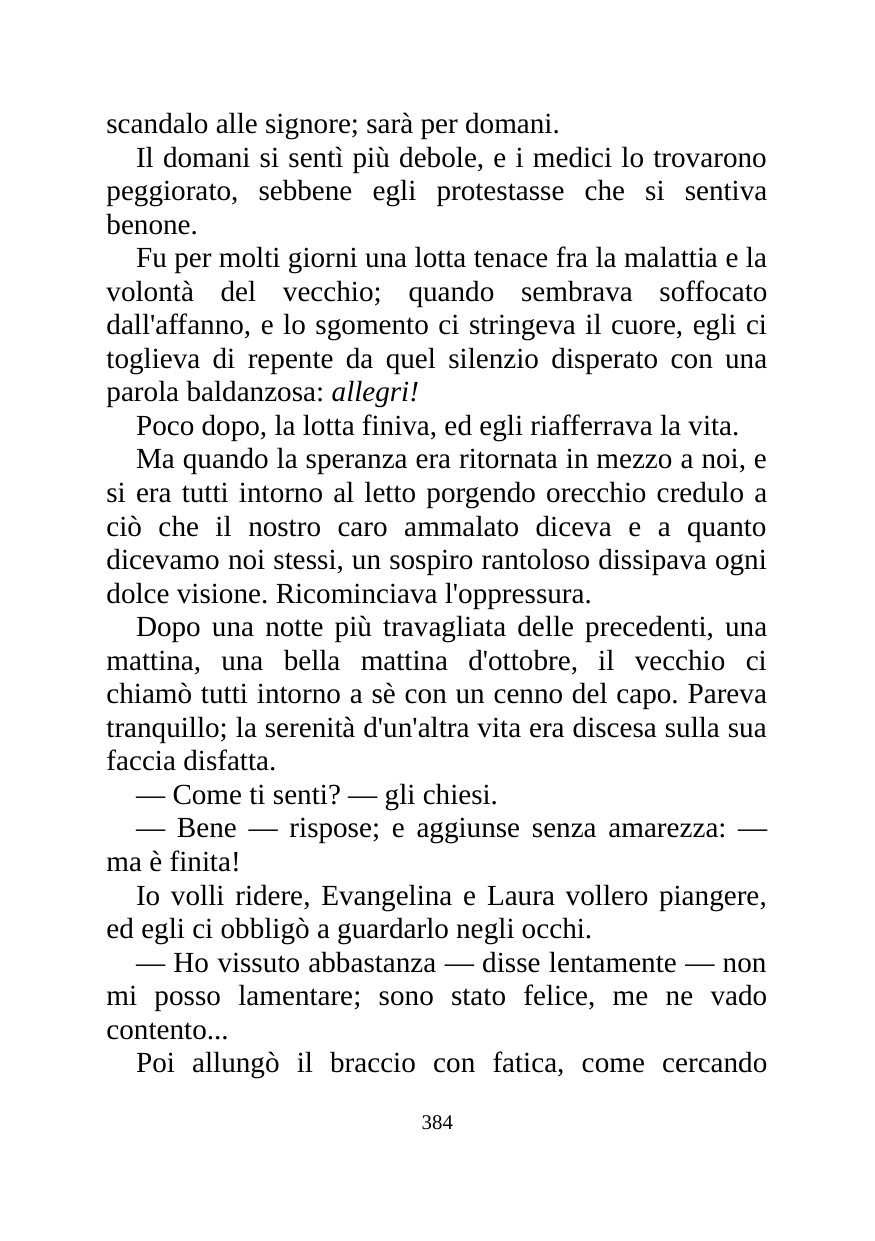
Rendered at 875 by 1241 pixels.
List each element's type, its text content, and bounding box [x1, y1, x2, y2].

text scandalo alle signore; sarà per domani. [106, 106, 768, 140]
text — Bene — rispose; e aggiunse senza amarezza: — ma è finita! [106, 811, 768, 878]
text Ma quando la speranza era ritornata in mezzo a noi, e si era tutti intorno al letto porgendo orecchio credulo a ciò che il nostro caro ammalato diceva e a quanto dicevamo noi stessi, un sospiro rantoloso dissipava ogni dolce visione. Ricominciava l'oppressura. [106, 442, 768, 609]
text — Ho vissuto abbastanza — disse lentamente — non mi posso lamentare; sono stato felice, me ne vado contento... [106, 945, 768, 1045]
text Il domani si sentì più debole, e i medici lo trovarono peggiorato, sebbene egli protestasse che si sentiva benone. [106, 140, 768, 240]
text Io volli ridere, Evangelina e Laura vollero piangere, ed egli ci obbligò a guardarlo negli occhi. [106, 878, 768, 945]
text Dopo una notte più travagliata delle precedenti, una mattina, una bella mattina d'ottobre, il vecchio ci chiamò tutti intorno a sè con un cenno del capo. Pareva tranquillo; la serenità d'un'altra vita era discesa sulla sua faccia disfatta. [106, 609, 768, 777]
text Poco dopo, la lotta finiva, ed egli riafferrava la vita. [106, 408, 768, 442]
text — Come ti senti? — gli chiesi. [106, 777, 768, 811]
text Fu per molti giorni una lotta tenace fra la malattia e la volontà del vecchio; quando sembrava soffocato dall'affanno, e lo sgomento ci stringeva il cuore, egli ci toglieva di repente da quel silenzio disperato con una parola baldanzosa: allegri! [106, 240, 768, 408]
text Poi allungò il braccio con fatica, come cercando [106, 1045, 768, 1079]
